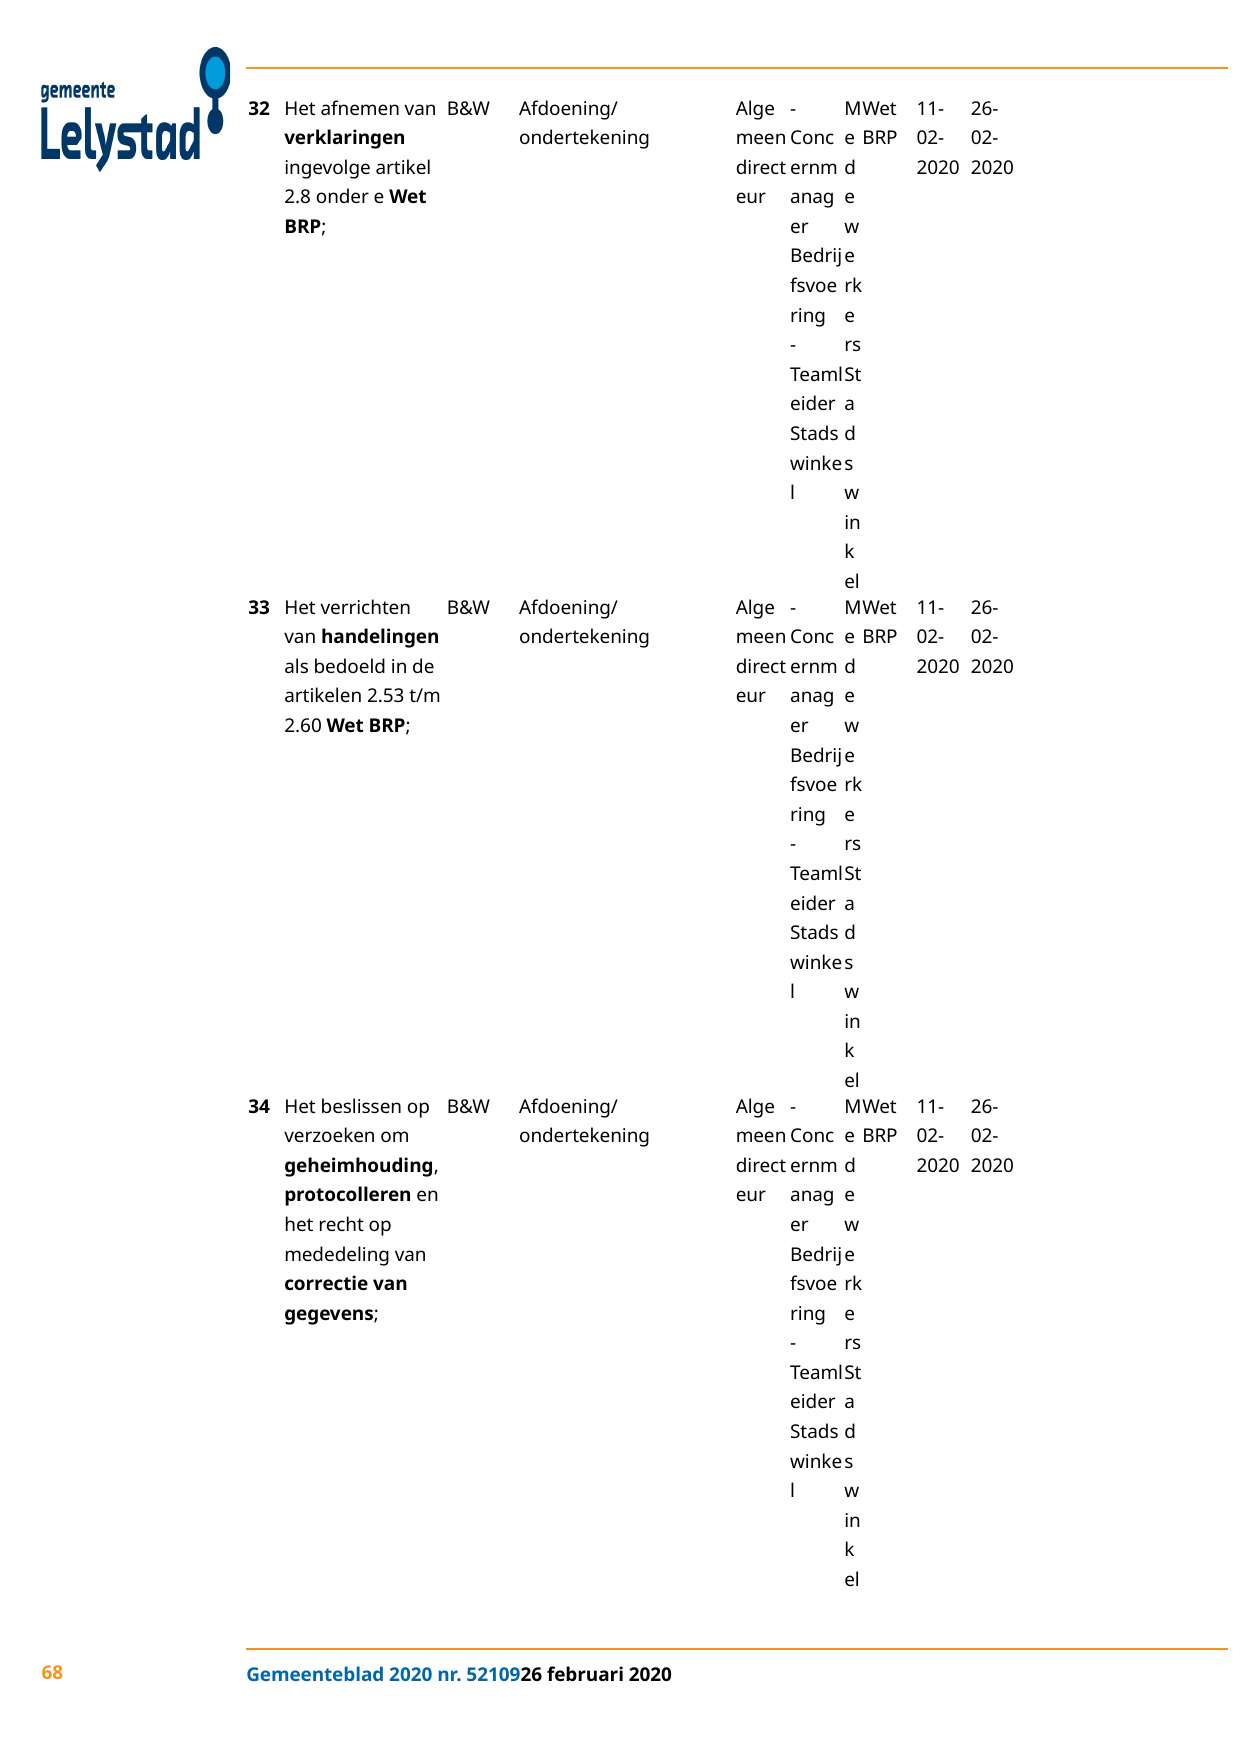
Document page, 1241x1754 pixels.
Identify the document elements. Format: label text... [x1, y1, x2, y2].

table_cell 26-02-2020 [971, 594, 1025, 1093]
picture [41, 47, 231, 172]
table_cell Wet BRP [862, 1093, 916, 1592]
table_cell Wet BRP [862, 594, 916, 1093]
table_cell Afdoening/ondertekening [519, 1093, 736, 1592]
table_cell Het beslissen op verzoeken om geheimhouding, protocolleren en het recht op mededeling van correctie van gegevens; [284, 1093, 447, 1592]
table_cell Medewerkers Stadswinkel [844, 95, 862, 594]
table_cell - Concernmanager Bedrijfsvoering - Teamleider Stadswinkel [790, 95, 844, 594]
table_cell - Concernmanager Bedrijfsvoering - Teamleider Stadswinkel [790, 594, 844, 1093]
table_cell [1025, 594, 1097, 1093]
table_cell Het afnemen van verklaringen ingevolge artikel 2.8 onder e Wet BRP; [284, 95, 447, 594]
table_cell 11-02-2020 [916, 1093, 971, 1592]
table_cell Afdoening/ondertekening [519, 95, 736, 594]
table_cell [1025, 95, 1097, 594]
table_cell [1097, 594, 1133, 1093]
table_cell 11-02-2020 [916, 594, 971, 1093]
table_cell 33 [248, 594, 284, 1093]
table_cell Medewerkers Stadswinkel [844, 594, 862, 1093]
table_cell Algemeen directeur [736, 1093, 790, 1592]
table_cell B&W [447, 95, 519, 594]
table_cell Algemeen directeur [736, 594, 790, 1093]
table_cell Wet BRP [862, 95, 916, 594]
table_cell Afdoening/ondertekening [519, 594, 736, 1093]
table_cell 11-02-2020 [916, 95, 971, 594]
table_cell Medewerkers Stadswinkel [844, 1093, 862, 1592]
table_cell 32 [248, 95, 284, 594]
table_cell - Concernmanager Bedrijfsvoering - Teamleider Stadswinkel [790, 1093, 844, 1592]
table_cell Het verrichten van handelingen als bedoeld in de artikelen 2.53 t/m 2.60 Wet BRP; [284, 594, 447, 1093]
table_cell [1025, 1093, 1097, 1592]
table_cell 34 [248, 1093, 284, 1592]
table_cell 26-02-2020 [971, 1093, 1025, 1592]
table_cell Algemeen directeur [736, 95, 790, 594]
table_cell B&W [447, 1093, 519, 1592]
table_cell [1097, 95, 1133, 594]
table_cell 26-02-2020 [971, 95, 1025, 594]
table_cell [1097, 1093, 1133, 1592]
table_cell B&W [447, 594, 519, 1093]
